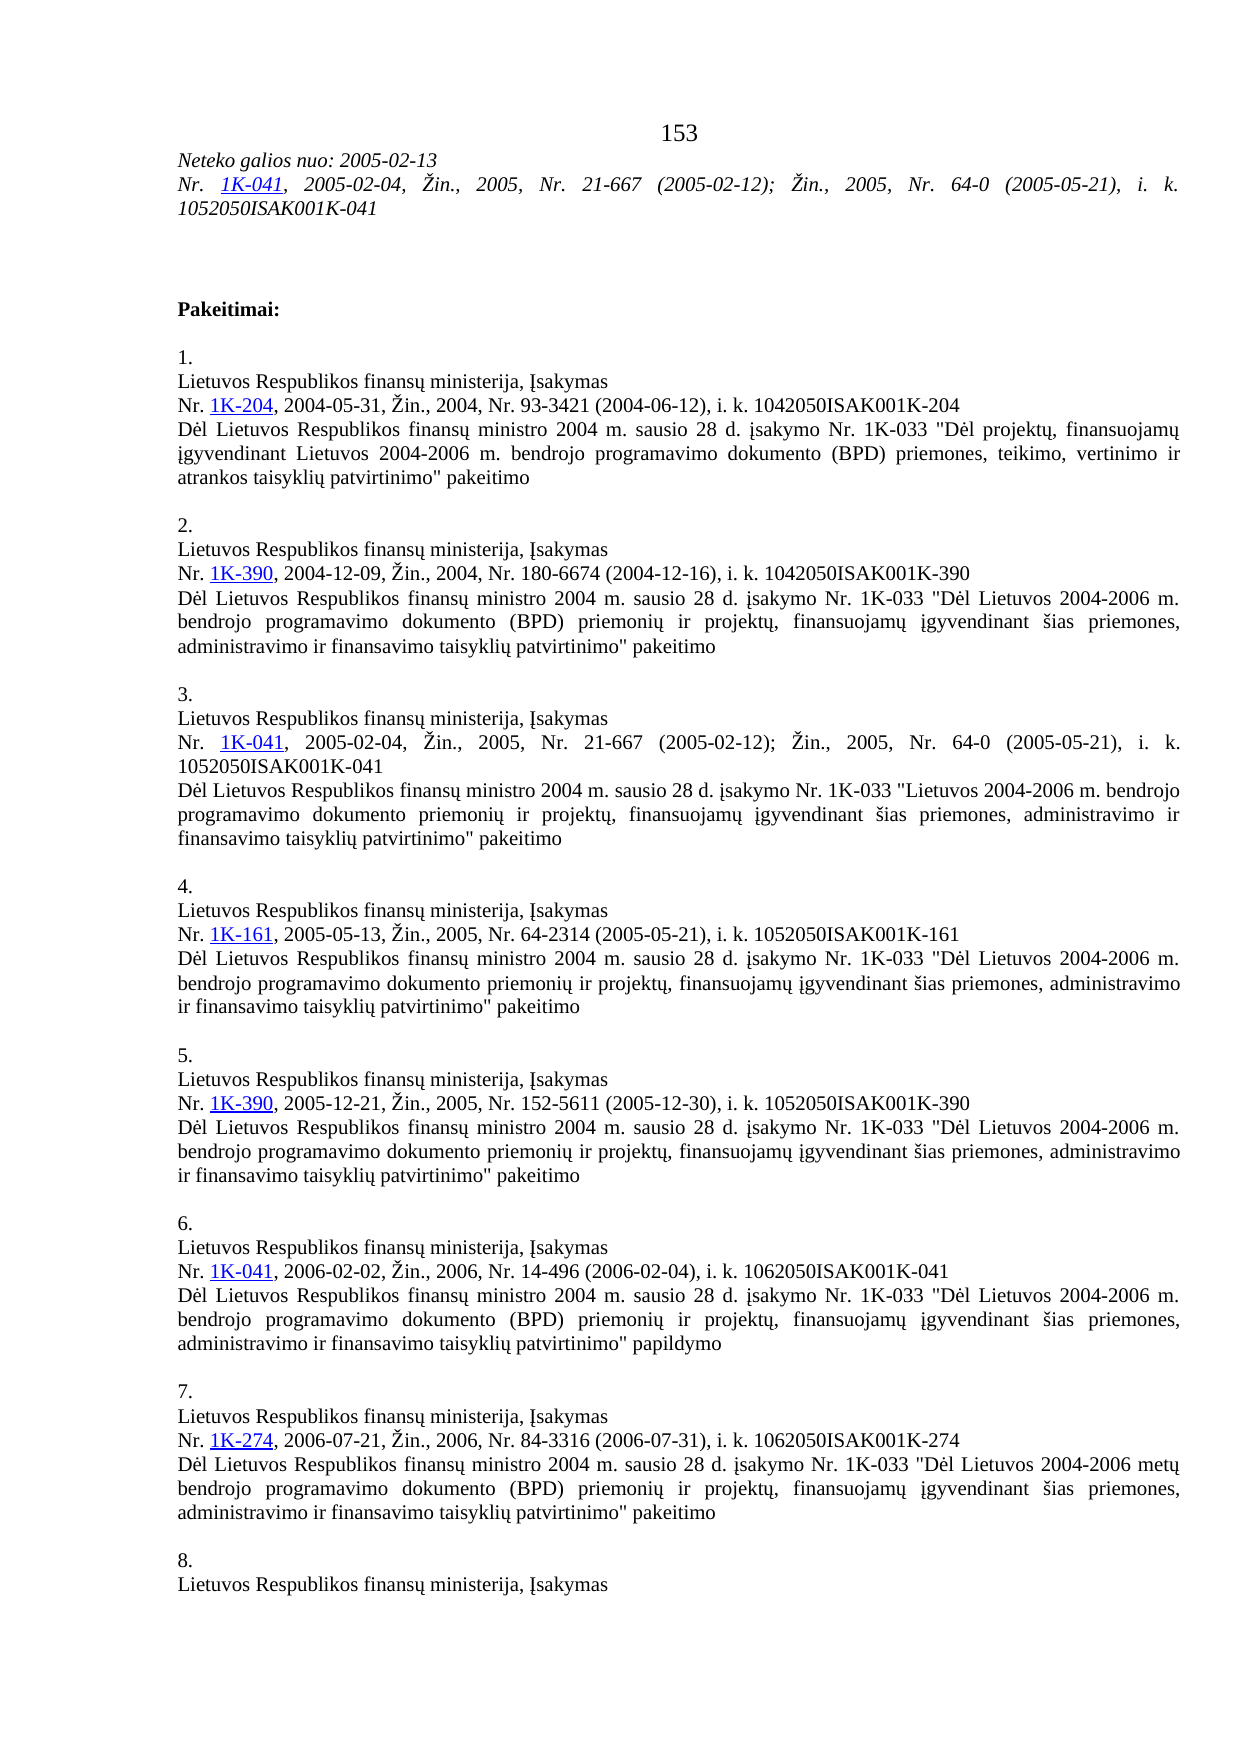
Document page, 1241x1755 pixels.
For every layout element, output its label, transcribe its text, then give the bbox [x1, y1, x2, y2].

text Lietuvos Respublikos finansų ministerija, Įsakymas [177, 1235, 1181, 1259]
text Nr. 1K-204, 2004-05-31, Žin., 2004, Nr. 93-3421 (2004-06-12), i. k. 1042050ISAK001K-204 [177, 393, 1181, 417]
text 7. [177, 1379, 1181, 1403]
text Nr. 1K-390, 2004-12-09, Žin., 2004, Nr. 180-6674 (2004-12-16), i. k. 1042050ISAK001K-390 [177, 561, 1181, 585]
text Nr. 1K-041, 2005-02-04, Žin., 2005, Nr. 21-667 (2005-02-12); Žin., 2005, Nr. 64-0 (2005-05-21), i. k. 1052050ISAK001K-041 [177, 730, 1181, 778]
text Dėl Lietuvos Respublikos finansų ministro 2004 m. sausio 28 d. įsakymo Nr. 1K-033 "Dėl Lietuvos 2004-2006 m. bendrojo programavimo dokumento (BPD) priemonių ir projektų, finansuojamų įgyvendinant šias priemones, administravimo ir finansavimo taisyklių patvirtinimo" papildymo [177, 1283, 1181, 1355]
text 5. [177, 1043, 1181, 1067]
text Dėl Lietuvos Respublikos finansų ministro 2004 m. sausio 28 d. įsakymo Nr. 1K-033 "Dėl Lietuvos 2004-2006 m. bendrojo programavimo dokumento priemonių ir projektų, finansuojamų įgyvendinant šias priemones, administravimo ir finansavimo taisyklių patvirtinimo" pakeitimo [177, 946, 1181, 1018]
text Lietuvos Respublikos finansų ministerija, Įsakymas [177, 537, 1181, 561]
text 8. [177, 1548, 1181, 1572]
text Nr. 1K-041, 2006-02-02, Žin., 2006, Nr. 14-496 (2006-02-04), i. k. 1062050ISAK001K-041 [177, 1259, 1181, 1283]
text Dėl Lietuvos Respublikos finansų ministro 2004 m. sausio 28 d. įsakymo Nr. 1K-033 "Dėl Lietuvos 2004-2006 m. bendrojo programavimo dokumento priemonių ir projektų, finansuojamų įgyvendinant šias priemones, administravimo ir finansavimo taisyklių patvirtinimo" pakeitimo [177, 1115, 1181, 1187]
text Nr. 1K-161, 2005-05-13, Žin., 2005, Nr. 64-2314 (2005-05-21), i. k. 1052050ISAK001K-161 [177, 922, 1181, 946]
text Dėl Lietuvos Respublikos finansų ministro 2004 m. sausio 28 d. įsakymo Nr. 1K-033 "Dėl Lietuvos 2004-2006 m. bendrojo programavimo dokumento (BPD) priemonių ir projektų, finansuojamų įgyvendinant šias priemones, administravimo ir finansavimo taisyklių patvirtinimo" pakeitimo [177, 585, 1181, 658]
text Neteko galios nuo: 2005-02-13 [177, 148, 1181, 172]
text Dėl Lietuvos Respublikos finansų ministro 2004 m. sausio 28 d. įsakymo Nr. 1K-033 "Lietuvos 2004-2006 m. bendrojo programavimo dokumento priemonių ir projektų, finansuojamų įgyvendinant šias priemones, administravimo ir finansavimo taisyklių patvirtinimo" pakeitimo [177, 778, 1181, 850]
text Nr. 1K-274, 2006-07-21, Žin., 2006, Nr. 84-3316 (2006-07-31), i. k. 1062050ISAK001K-274 [177, 1428, 1181, 1452]
text Lietuvos Respublikos finansų ministerija, Įsakymas [177, 1067, 1181, 1091]
text Dėl Lietuvos Respublikos finansų ministro 2004 m. sausio 28 d. įsakymo Nr. 1K-033 "Dėl Lietuvos 2004-2006 metų bendrojo programavimo dokumento (BPD) priemonių ir projektų, finansuojamų įgyvendinant šias priemones, administravimo ir finansavimo taisyklių patvirtinimo" pakeitimo [177, 1452, 1181, 1524]
text Lietuvos Respublikos finansų ministerija, Įsakymas [177, 369, 1181, 393]
text 6. [177, 1211, 1181, 1235]
text Lietuvos Respublikos finansų ministerija, Įsakymas [177, 1572, 1181, 1596]
text Lietuvos Respublikos finansų ministerija, Įsakymas [177, 706, 1181, 730]
text 3. [177, 682, 1181, 706]
text Pakeitimai: [177, 297, 1181, 321]
text Nr. 1K-041, 2005-02-04, Žin., 2005, Nr. 21-667 (2005-02-12); Žin., 2005, Nr. 64-0 (2005-05-21), i. k. 1052050ISAK001K-041 [177, 172, 1181, 220]
text 4. [177, 874, 1181, 898]
text Lietuvos Respublikos finansų ministerija, Įsakymas [177, 898, 1181, 922]
text Dėl Lietuvos Respublikos finansų ministro 2004 m. sausio 28 d. įsakymo Nr. 1K-033 "Dėl projektų, finansuojamų įgyvendinant Lietuvos 2004-2006 m. bendrojo programavimo dokumento (BPD) priemones, teikimo, vertinimo ir atrankos taisyklių patvirtinimo" pakeitimo [177, 417, 1181, 489]
text 1. [177, 345, 1181, 369]
text Lietuvos Respublikos finansų ministerija, Įsakymas [177, 1403, 1181, 1428]
text 2. [177, 513, 1181, 537]
text Nr. 1K-390, 2005-12-21, Žin., 2005, Nr. 152-5611 (2005-12-30), i. k. 1052050ISAK001K-390 [177, 1091, 1181, 1115]
